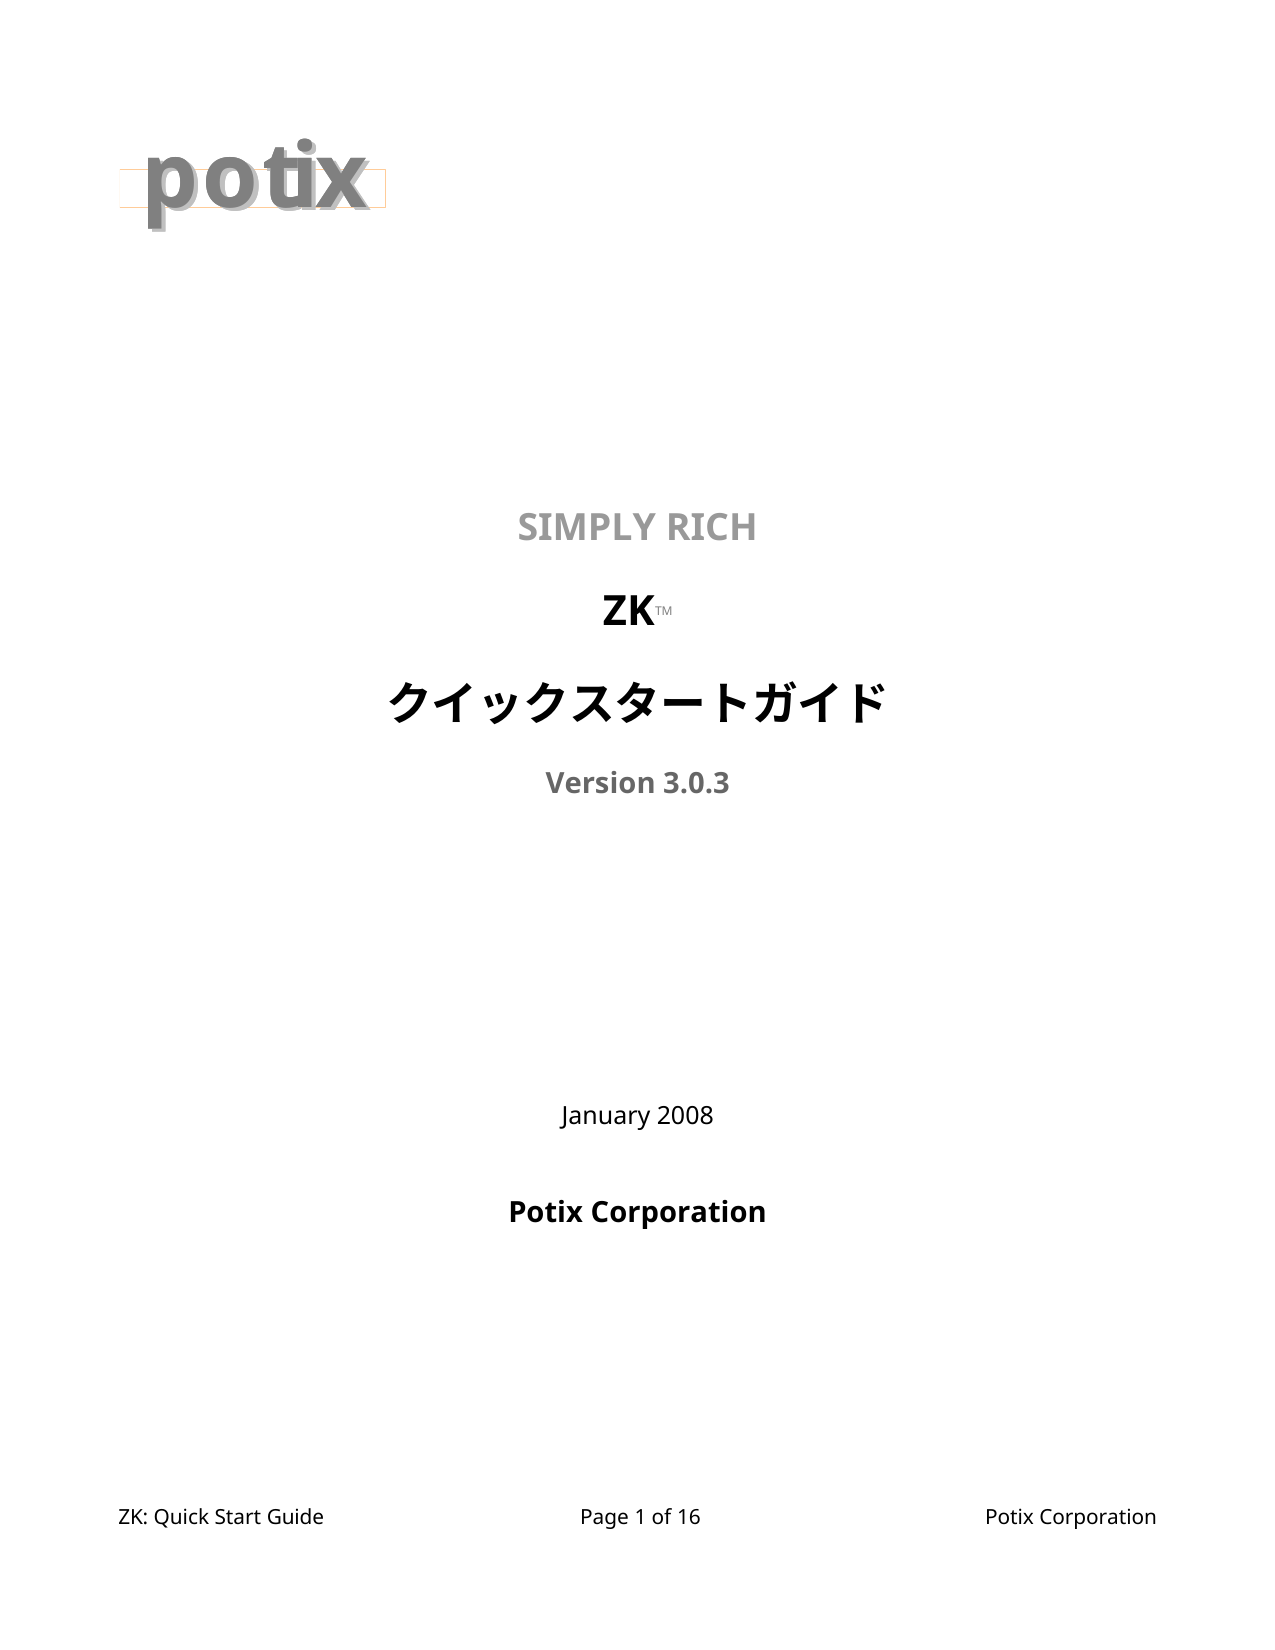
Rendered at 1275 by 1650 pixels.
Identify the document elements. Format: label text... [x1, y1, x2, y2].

text SIMPLY RICH [118, 500, 1157, 551]
text Version 3.0.3 [118, 763, 1157, 802]
text January 2008 [118, 1098, 1157, 1132]
text クイックスタートガイド [118, 667, 1157, 733]
text ZKTM [118, 580, 1157, 637]
text Potix Corporation [118, 1191, 1157, 1231]
